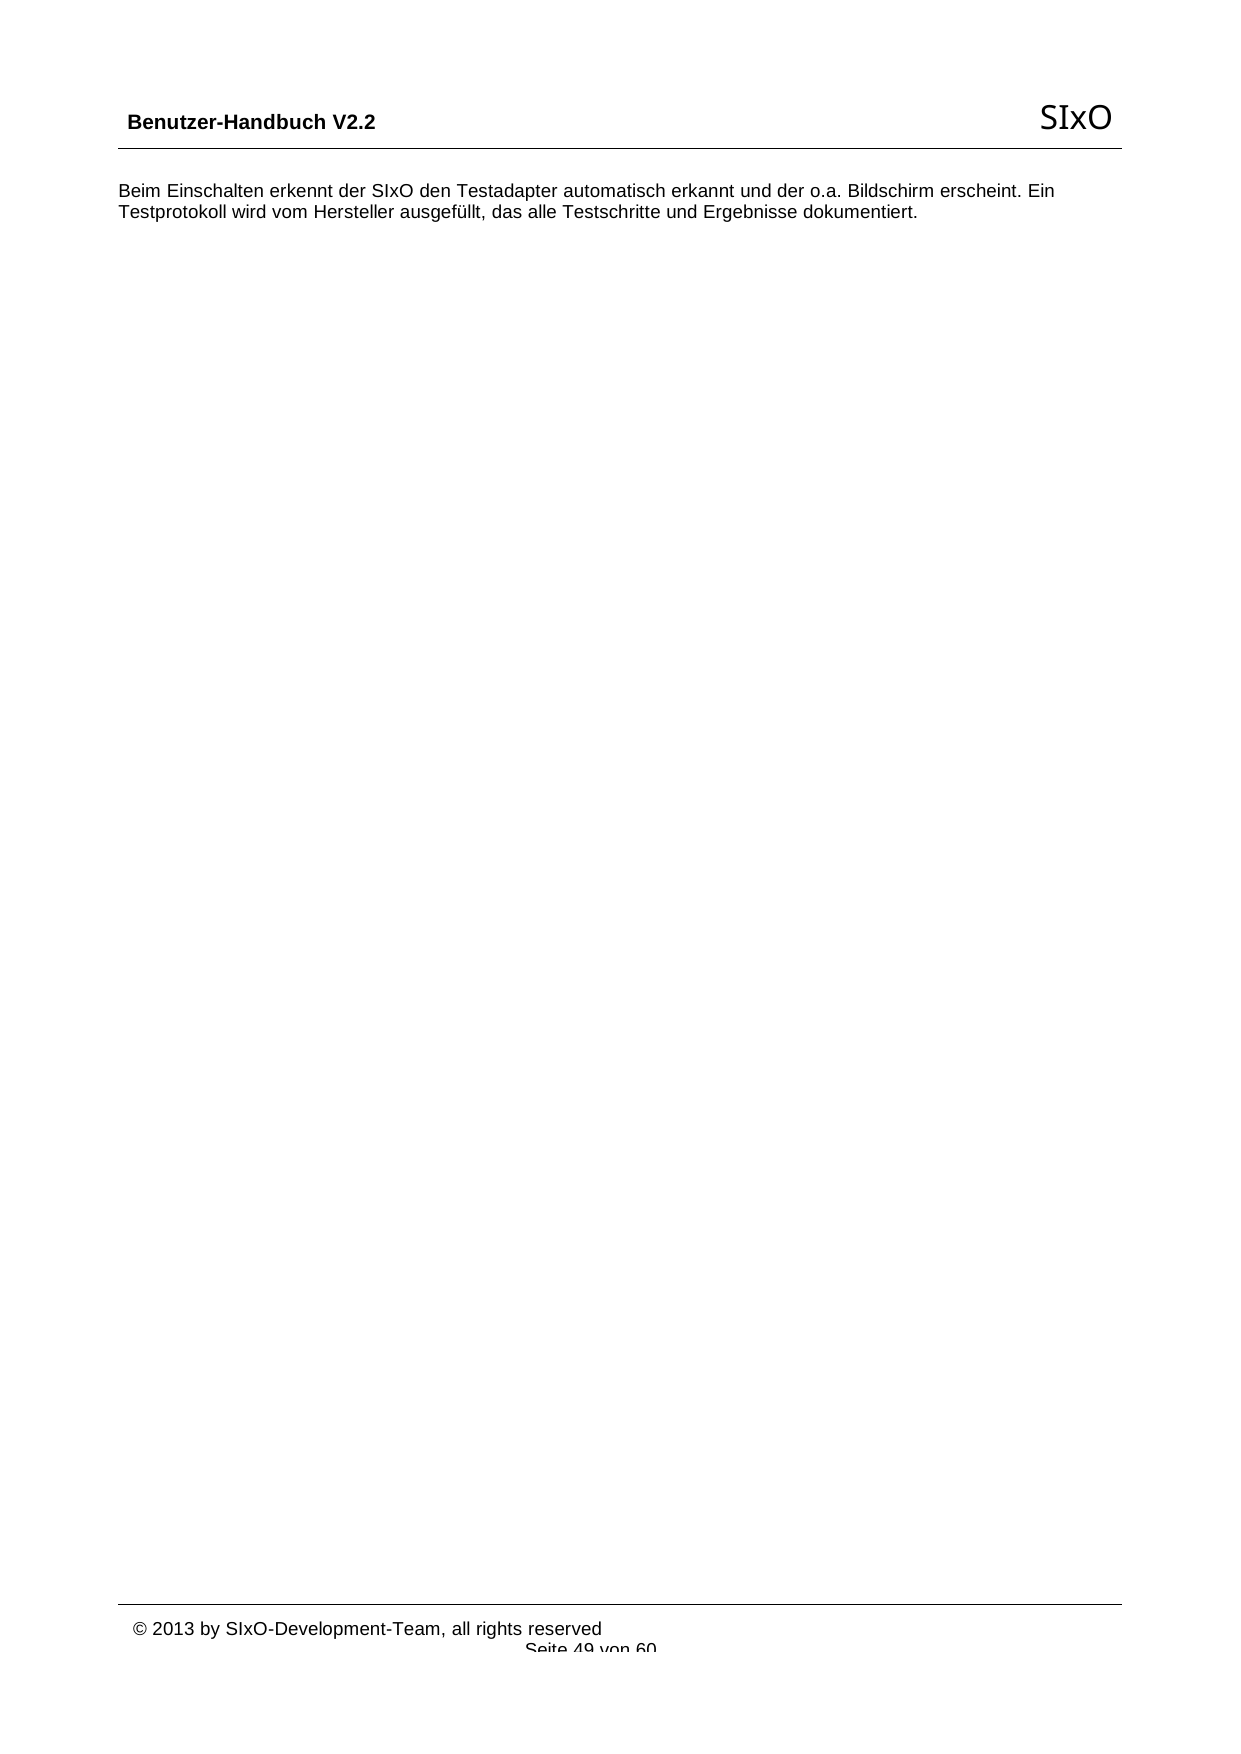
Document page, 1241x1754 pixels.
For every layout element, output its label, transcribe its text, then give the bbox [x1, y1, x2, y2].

text Beim Einschalten erkennt der SIxO den Testadapter automatisch erkannt und der o.a. Bildschirm erscheint. Ein Testprotokoll wird vom Hersteller ausgefüllt, das alle Testschritte und Ergebnisse dokumentiert. [118, 180, 1122, 222]
